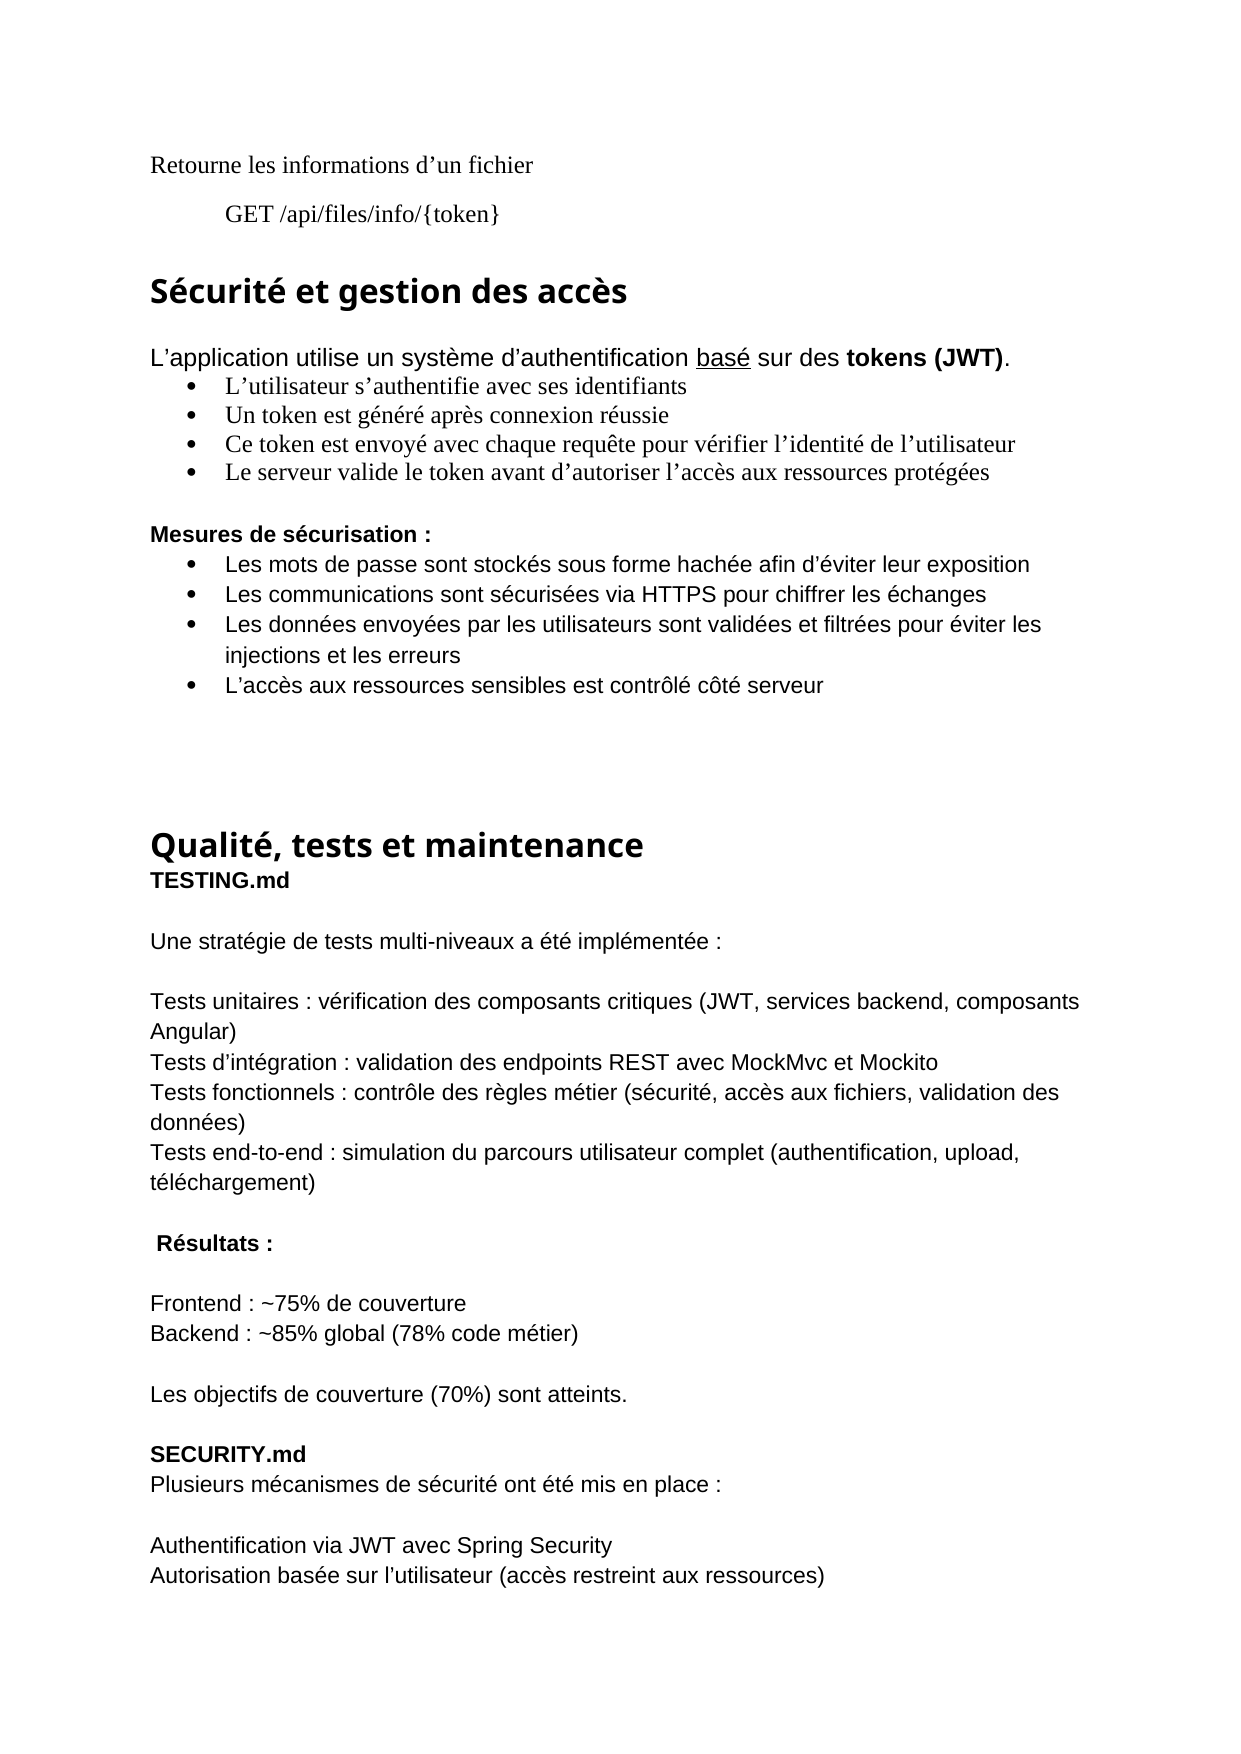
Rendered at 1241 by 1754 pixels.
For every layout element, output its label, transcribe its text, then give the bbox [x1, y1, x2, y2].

subtitle L’application utilise un système d’authentification basé sur des tokens (JWT). [150, 342, 1090, 371]
text Mesures de sécurisation : [150, 521, 1090, 547]
text TESTING.md [150, 867, 1090, 893]
text SECURITY.md [150, 1441, 1090, 1467]
text Résultats : [150, 1230, 1090, 1256]
subtitle Qualité, tests et maintenance [150, 822, 1090, 867]
text Retourne les informations d’un fichier [150, 150, 1090, 179]
list Le serveur valide le token avant d’autoriser l’accès aux ressources protégées [187, 457, 1090, 486]
list L’utilisateur s’authentifie avec ses identifiants [187, 371, 1090, 400]
subtitle Sécurité et gestion des accès [150, 268, 1090, 313]
text Tests d’intégration : validation des endpoints REST avec MockMvc et Mockito [150, 1048, 1090, 1075]
text Une stratégie de tests multi-niveaux a été implémentée : [150, 928, 1090, 954]
text Les objectifs de couverture (70%) sont atteints. [150, 1381, 1090, 1407]
text Authentification via JWT avec Spring Security [150, 1532, 1090, 1558]
text Plusieurs mécanismes de sécurité ont été mis en place : [150, 1471, 1090, 1498]
text Frontend : ~75% de couverture [150, 1290, 1090, 1316]
text Tests fonctionnels : contrôle des règles métier (sécurité, accès aux fichiers, validation des données) [150, 1079, 1090, 1135]
list L’accès aux ressources sensibles est contrôlé côté serveur [187, 672, 1090, 698]
list Un token est généré après connexion réussie [187, 400, 1090, 429]
list Les mots de passe sont stockés sous forme hachée afin d’éviter leur exposition [187, 551, 1090, 577]
list Ce token est envoyé avec chaque requête pour vérifier l’identité de l’utilisateur [187, 429, 1090, 457]
list Les communications sont sécurisées via HTTPS pour chiffrer les échanges [187, 581, 1090, 607]
text GET /api/files/info/{token} [150, 199, 1090, 228]
text Tests unitaires : vérification des composants critiques (JWT, services backend, composants Angular) [150, 988, 1090, 1044]
text Tests end-to-end : simulation du parcours utilisateur complet (authentification, upload, téléchargement) [150, 1139, 1090, 1196]
text Autorisation basée sur l’utilisateur (accès restreint aux ressources) [150, 1562, 1090, 1588]
text Backend : ~85% global (78% code métier) [150, 1320, 1090, 1347]
list Les données envoyées par les utilisateurs sont validées et filtrées pour éviter les injections et les erreurs [187, 611, 1090, 668]
